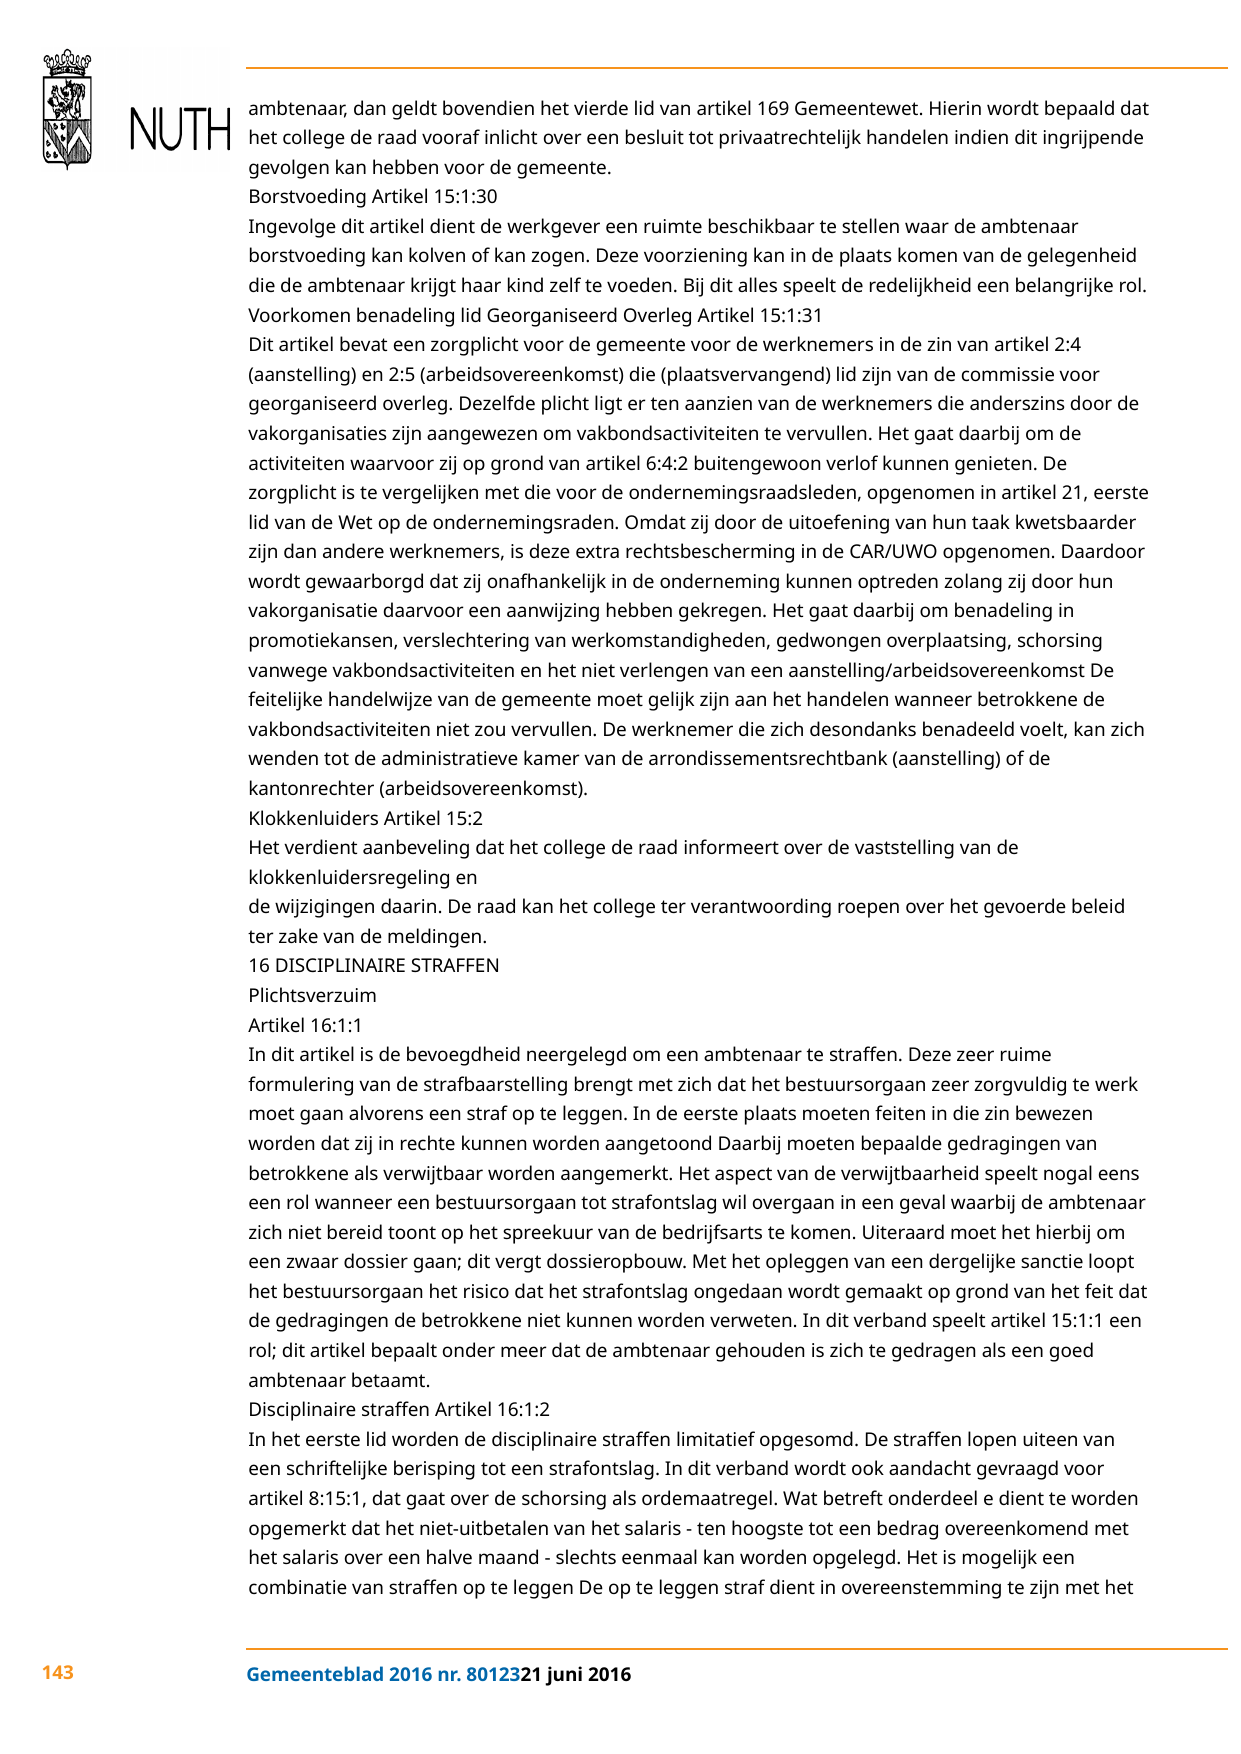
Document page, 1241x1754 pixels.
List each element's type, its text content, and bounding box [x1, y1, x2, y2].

text Voorkomen benadeling lid Georganiseerd Overleg Artikel 15:1:31 [248, 302, 1152, 328]
text Klokkenluiders Artikel 15:2 [248, 805, 1152, 831]
text de wijzigingen daarin. De raad kan het college ter verantwoording roepen over het gevoerde beleid ter zake van de meldingen. [248, 893, 1152, 949]
text In dit artikel is de bevoegdheid neergelegd om een ambtenaar te straffen. Deze zeer ruime formulering van de strafbaarstelling brengt met zich dat het bestuursorgaan zeer zorgvuldig te werk moet gaan alvorens een straf op te leggen. In de eerste plaats moeten feiten in die zin bewezen worden dat zij in rechte kunnen worden aangetoond Daarbij moeten bepaalde gedragingen van betrokkene als verwijtbaar worden aangemerkt. Het aspect van de verwijtbaarheid speelt nogal eens een rol wanneer een bestuursorgaan tot strafontslag wil overgaan in een geval waarbij de ambtenaar zich niet bereid toont op het spreekuur van de bedrijfsarts te komen. Uiteraard moet het hierbij om een zwaar dossier gaan; dit vergt dossieropbouw. Met het opleggen van een dergelijke sanctie loopt het bestuursorgaan het risico dat het strafontslag ongedaan wordt gemaakt op grond van het feit dat de gedragingen de betrokkene niet kunnen worden verweten. In dit verband speelt artikel 15:1:1 een rol; dit artikel bepaalt onder meer dat de ambtenaar gehouden is zich te gedragen als een goed ambtenaar betaamt. [248, 1041, 1152, 1393]
text Ingevolge dit artikel dient de werkgever een ruimte beschikbaar te stellen waar de ambtenaar borstvoeding kan kolven of kan zogen. Deze voorziening kan in de plaats komen van de gelegenheid die de ambtenaar krijgt haar kind zelf te voeden. Bij dit alles speelt de redelijkheid een belangrijke rol. [248, 213, 1152, 298]
text Disciplinaire straffen Artikel 16:1:2 [248, 1396, 1152, 1422]
text Artikel 16:1:1 [248, 1012, 1152, 1038]
text Dit artikel bevat een zorgplicht voor de gemeente voor de werknemers in de zin van artikel 2:4 (aanstelling) en 2:5 (arbeidsovereenkomst) die (plaatsvervangend) lid zijn van de commissie voor georganiseerd overleg. Dezelfde plicht ligt er ten aanzien van de werknemers die anderszins door de vakorganisaties zijn aangewezen om vakbondsactiviteiten te vervullen. Het gaat daarbij om de activiteiten waarvoor zij op grond van artikel 6:4:2 buitengewoon verlof kunnen genieten. De zorgplicht is te vergelijken met die voor de ondernemingsraadsleden, opgenomen in artikel 21, eerste lid van de Wet op de ondernemingsraden. Omdat zij door de uitoefening van hun taak kwetsbaarder zijn dan andere werknemers, is deze extra rechtsbescherming in de CAR/UWO opgenomen. Daardoor wordt gewaarborgd dat zij onafhankelijk in de onderneming kunnen optreden zolang zij door hun vakorganisatie daarvoor een aanwijzing hebben gekregen. Het gaat daarbij om benadeling in promotiekansen, verslechtering van werkomstandigheden, gedwongen overplaatsing, schorsing vanwege vakbondsactiviteiten en het niet verlengen van een aanstelling/arbeidsovereenkomst De feitelijke handelwijze van de gemeente moet gelijk zijn aan het handelen wanneer betrokkene de vakbondsactiviteiten niet zou vervullen. De werknemer die zich desondanks benadeeld voelt, kan zich wenden tot de administratieve kamer van de arrondissementsrechtbank (aanstelling) of de kantonrechter (arbeidsovereenkomst). [248, 331, 1152, 801]
picture [41, 47, 231, 172]
text Borstvoeding Artikel 15:1:30 [248, 183, 1152, 209]
text In het eerste lid worden de disciplinaire straffen limitatief opgesomd. De straffen lopen uiteen van een schriftelijke berisping tot een strafontslag. In dit verband wordt ook aandacht gevraagd voor artikel 8:15:1, dat gaat over de schorsing als ordemaatregel. Wat betreft onderdeel e dient te worden opgemerkt dat het niet-uitbetalen van het salaris - ten hoogste tot een bedrag overeenkomend met het salaris over een halve maand - slechts eenmaal kan worden opgelegd. Het is mogelijk een combinatie van straffen op te leggen De op te leggen straf dient in overeenstemming te zijn met het [248, 1426, 1152, 1600]
text 16 DISCIPLINAIRE STRAFFEN [248, 953, 1152, 978]
text ambtenaar, dan geldt bovendien het vierde lid van artikel 169 Gemeentewet. Hierin wordt bepaald dat het college de raad vooraf inlicht over een besluit tot privaatrechtelijk handelen indien dit ingrijpende gevolgen kan hebben voor de gemeente. [248, 95, 1152, 180]
text Het verdient aanbeveling dat het college de raad informeert over de vaststelling van de klokkenluidersregeling en [248, 834, 1152, 890]
text Plichtsverzuim [248, 982, 1152, 1008]
